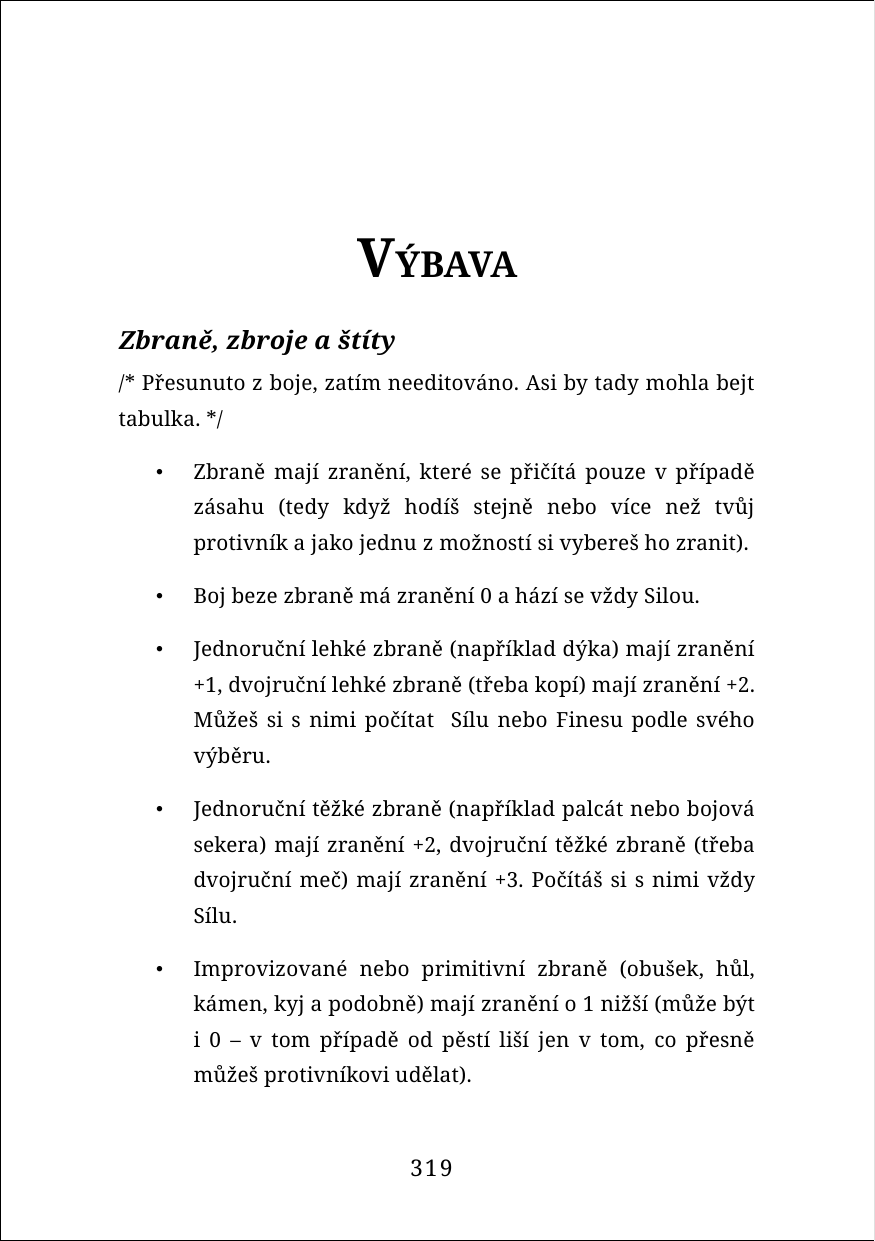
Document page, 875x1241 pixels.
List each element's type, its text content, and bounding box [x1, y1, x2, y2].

list Jednoruční lehké zbraně (například dýka) mají zranění +1, dvojruční lehké zbraně (třeba kopí) mají zranění +2. Můžeš si s nimi počítat Sílu nebo Finesu podle svého výběru. [156, 634, 756, 769]
list Improvizované nebo primitivní zbraně (obušek, hůl, kámen, kyj a podobně) mají zranění o 1 nižší (může být i 0 – v tom případě od pěstí liší jen v tom, co přesně můžeš protivníkovi udělat). [156, 954, 756, 1089]
list Jednoruční těžké zbraně (například palcát nebo bojová sekera) mají zranění +2, dvojruční těžké zbraně (třeba dvojruční meč) mají zranění +3. Počítáš si s nimi vždy Sílu. [156, 794, 756, 929]
subtitle Zbraně, zbroje a štíty [118, 322, 756, 356]
list Boj beze zbraně má zranění 0 a hází se vždy Silou. [156, 581, 756, 609]
list Zbraně mají zranění, které se přičítá pouze v případě zásahu (tedy když hodíš stejně nebo více než tvůj protivník a jako jednu z možností si vybereš ho zranit). [156, 457, 756, 556]
text /* Přesunuto z boje, zatím needitováno. Asi by tady mohla bejt tabulka. */ [118, 368, 756, 432]
subtitle Výbava [118, 219, 756, 293]
